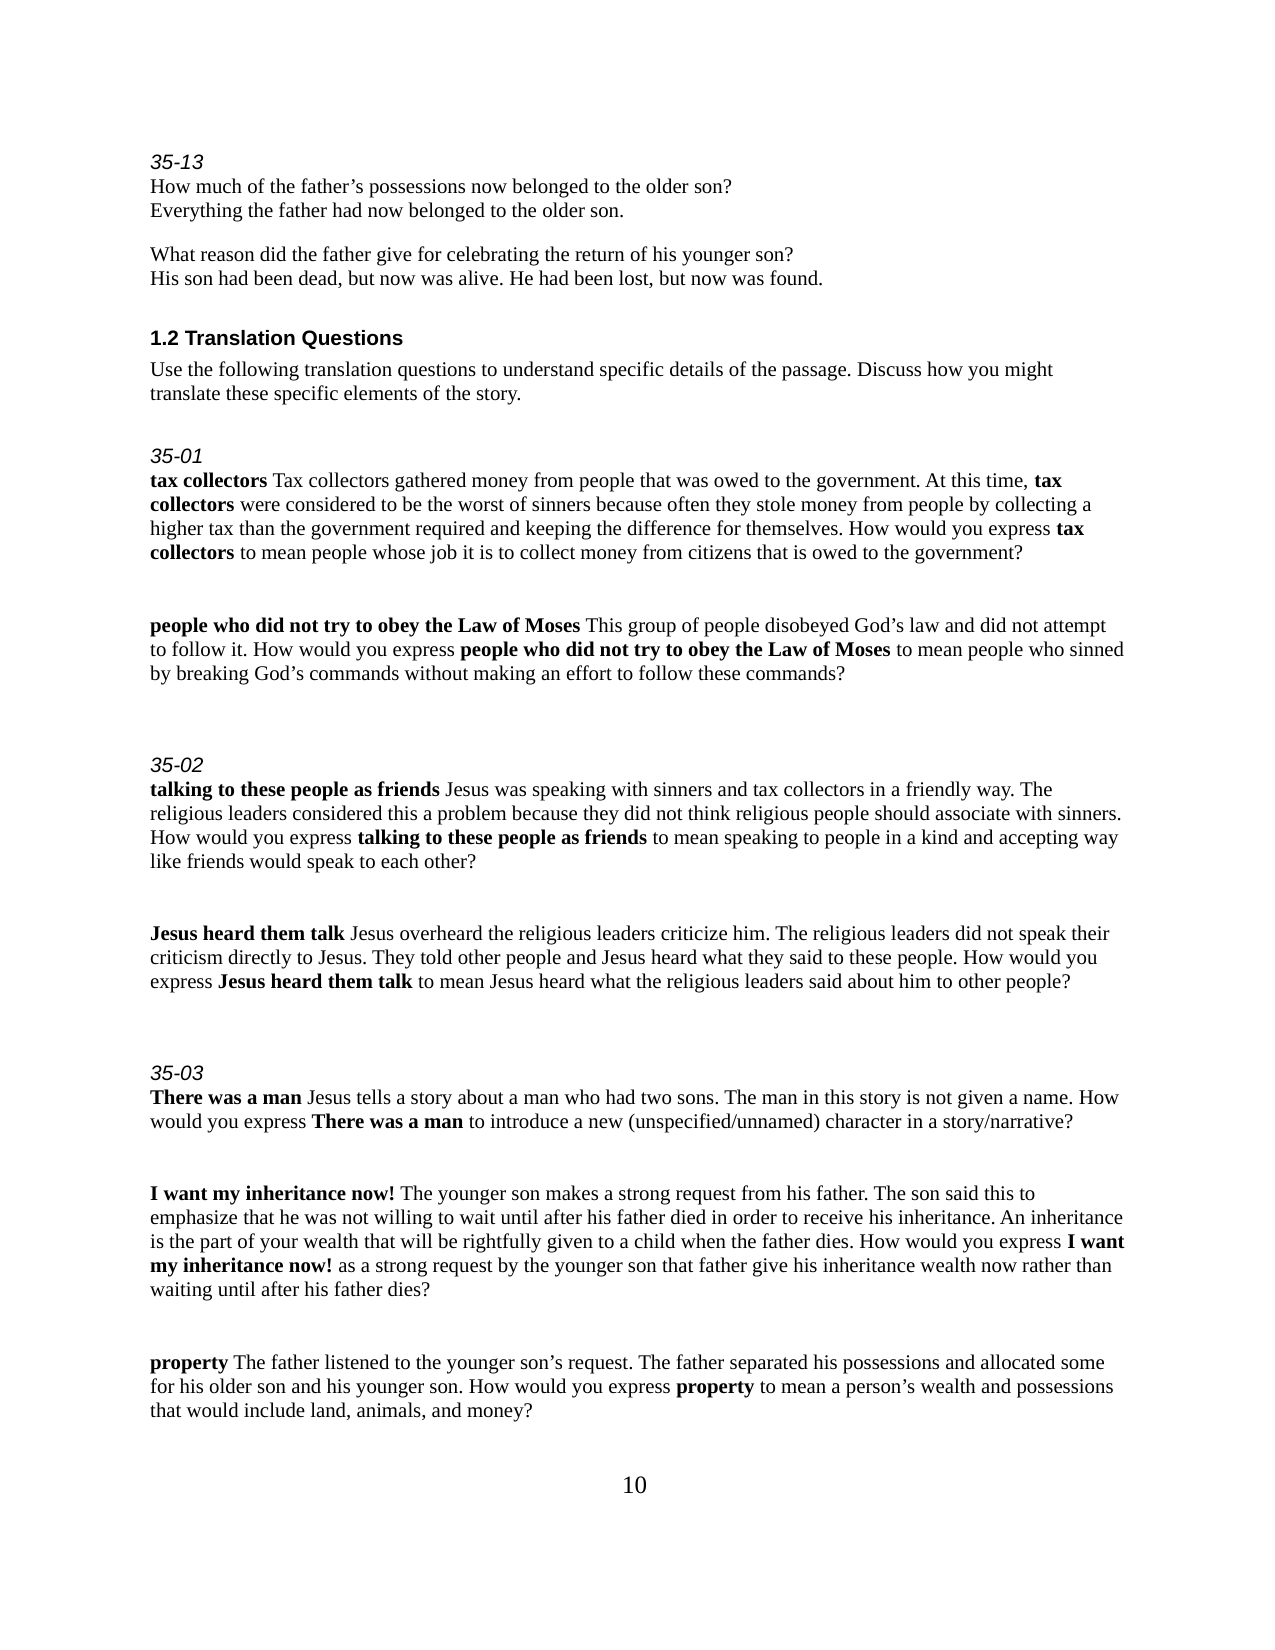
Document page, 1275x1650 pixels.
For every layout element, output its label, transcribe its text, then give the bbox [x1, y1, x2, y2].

text What reason did the father give for celebrating the return of his younger son? His son had been dead, but now was alive. He had been lost, but now was found. [150, 242, 1125, 290]
subtitle 35-02 [150, 752, 1125, 776]
text I want my inheritance now! The younger son makes a strong request from his father. The son said this to emphasize that he was not willing to wait until after his father died in order to receive his inheritance. An inheritance is the part of your wealth that will be rightfully given to a child when the father dies. How would you express I want my inheritance now! as a strong request by the younger son that father give his inheritance wealth now rather than waiting until after his father dies? [150, 1181, 1125, 1301]
text property The father listened to the younger son’s request. The father separated his possessions and allocated some for his older son and his younger son. How would you express property to mean a person’s wealth and possessions that would include land, animals, and money? [150, 1350, 1125, 1422]
text talking to these people as friends Jesus was speaking with sinners and tax collectors in a friendly way. The religious leaders considered this a problem because they did not think religious people should associate with sinners. How would you express talking to these people as friends to mean speaking to people in a kind and accepting way like friends would speak to each other? [150, 776, 1125, 873]
text Jesus heard them talk Jesus overheard the religious leaders criticize him. The religious leaders did not speak their criticism directly to Jesus. They told other people and Jesus heard what they said to these people. How would you express Jesus heard them talk to mean Jesus heard what the religious leaders said about him to other people? [150, 921, 1125, 993]
text There was a man Jesus tells a story about a man who had two sons. The man in this story is not given a name. How would you express There was a man to introduce a new (unspecified/unnamed) character in a story/narrative? [150, 1085, 1125, 1133]
subtitle 1.2 Translation Questions [150, 326, 1125, 349]
subtitle 35-03 [150, 1061, 1125, 1085]
text How much of the father’s possessions now belonged to the older son? Everything the father had now belonged to the older son. [150, 174, 1125, 222]
text Use the following translation questions to understand specific details of the passage. Discuss how you might translate these specific elements of the story. [150, 357, 1125, 405]
text people who did not try to obey the Law of Moses This group of people disobeyed God’s law and did not attempt to follow it. How would you express people who did not try to obey the Law of Moses to mean people who sinned by breaking God’s commands without making an effort to follow these commands? [150, 613, 1125, 685]
subtitle 35-13 [150, 150, 1125, 174]
subtitle 35-01 [150, 444, 1125, 468]
text tax collectors Tax collectors gathered money from people that was owed to the government. At this time, tax collectors were considered to be the worst of sinners because often they stole money from people by collecting a higher tax than the government required and keeping the difference for themselves. How would you express tax collectors to mean people whose job it is to collect money from citizens that is owed to the government? [150, 468, 1125, 564]
